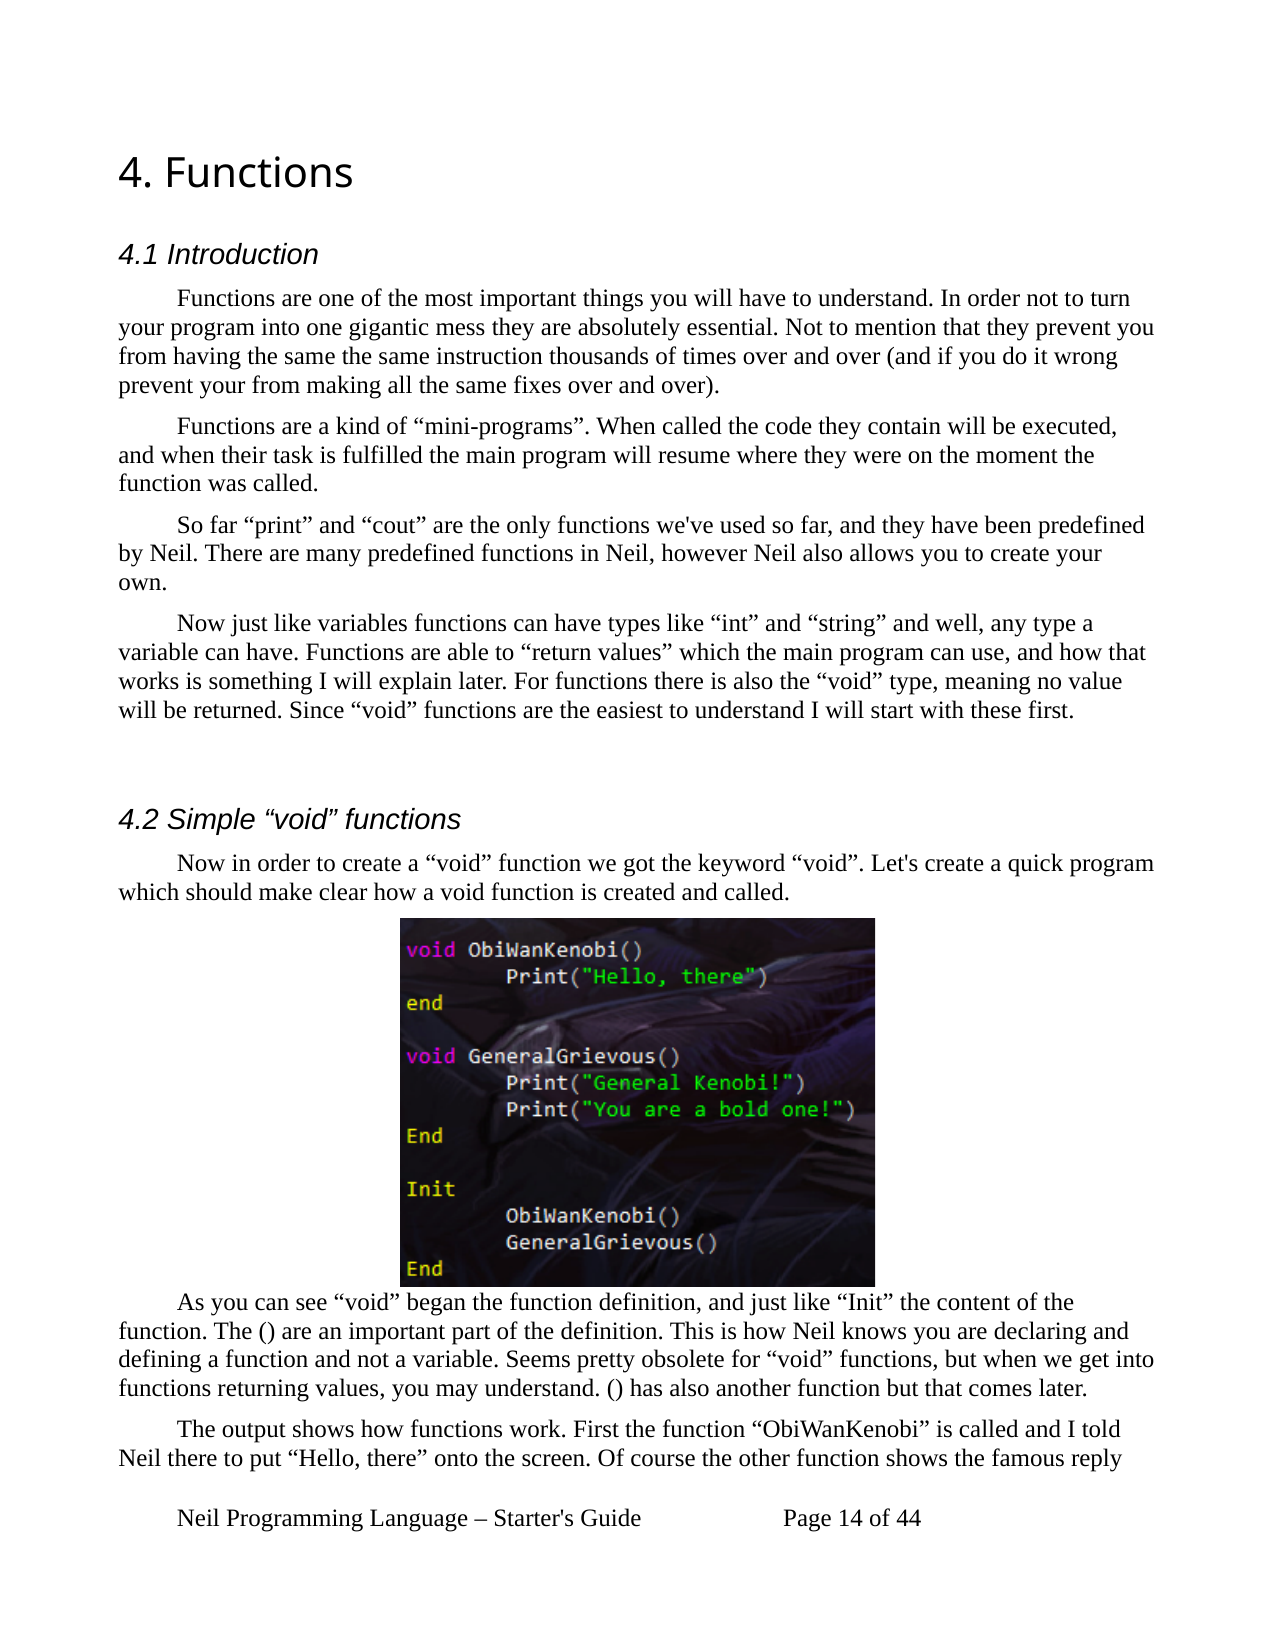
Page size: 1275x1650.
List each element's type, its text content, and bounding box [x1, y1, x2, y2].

text As you can see “void” began the function definition, and just like “Init” the content of the function. The () are an important part of the definition. This is how Neil knows you are declaring and defining a function and not a variable. Seems pretty obsolete for “void” functions, but when we get into functions returning values, you may understand. () has also another function but that comes later. [118, 918, 1157, 1402]
text Functions are a kind of “mini-programs”. When called the code they contain will be executed, and when their task is fulfilled the main program will resume where they were on the moment the function was called. [118, 411, 1157, 497]
text Functions are one of the most important things you will have to understand. In order not to turn your program into one gigantic mess they are absolutely essential. Not to mention that they prevent you from having the same the same instruction thousands of times over and over (and if you do it wrong prevent your from making all the same fixes over and over). [118, 283, 1157, 398]
text Now in order to create a “void” function we got the keyword “void”. Let's create a quick program which should make clear how a void function is created and called. [118, 848, 1157, 906]
text So far “print” and “cout” are the only functions we've used so far, and they have been predefined by Neil. There are many predefined functions in Neil, however Neil also allows you to create your own. [118, 510, 1157, 596]
picture [400, 918, 876, 1287]
text Now just like variables functions can have types like “int” and “string” and well, any type a variable can have. Functions are able to “return values” which the main program can use, and how that works is something I will explain later. For functions there is also the “void” type, meaning no value will be returned. Since “void” functions are the easiest to understand I will start with these first. [118, 608, 1157, 723]
subtitle 4. Functions [118, 143, 1157, 200]
subtitle 4.2 Simple “void” functions [118, 802, 1157, 836]
subtitle 4.1 Introduction [118, 237, 1157, 271]
text The output shows how functions work. First the function “ObiWanKenobi” is called and I told Neil there to put “Hello, there” onto the screen. Of course the other function shows the famous reply [118, 1414, 1157, 1472]
